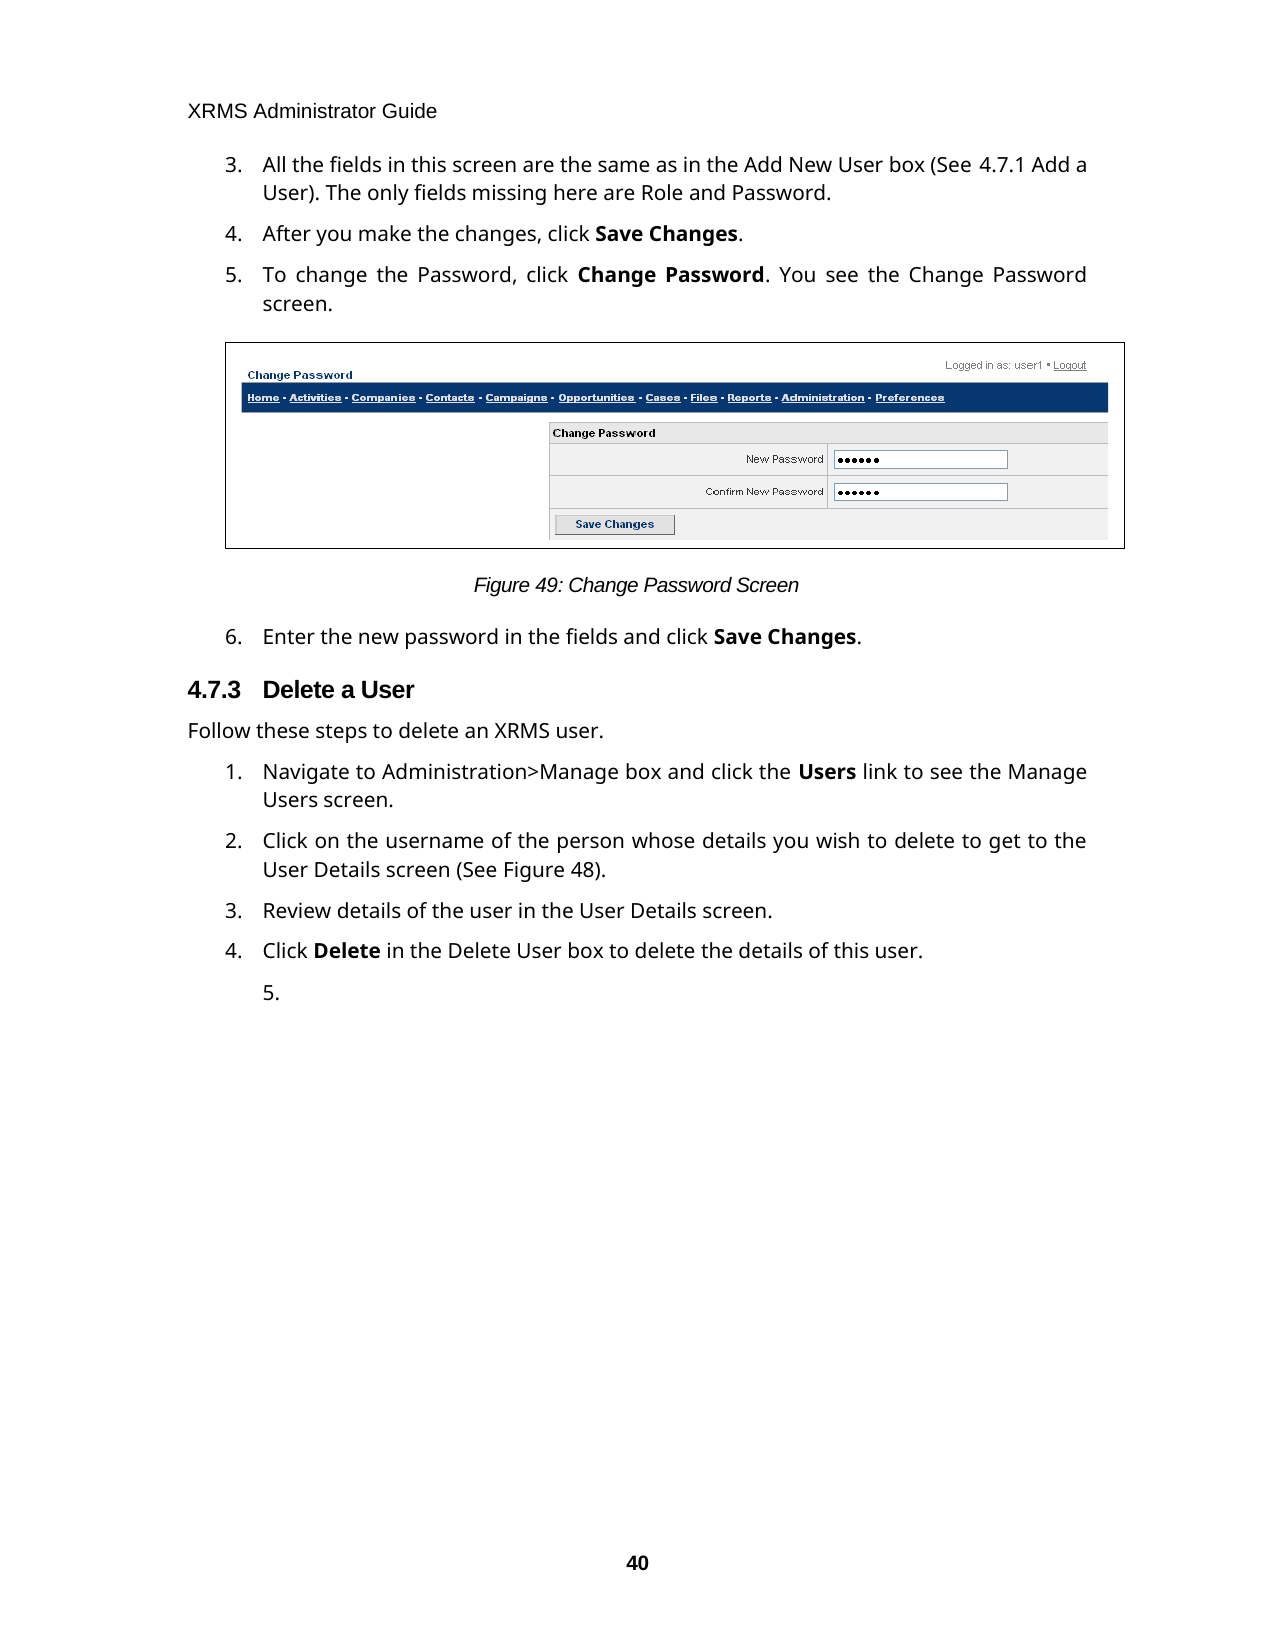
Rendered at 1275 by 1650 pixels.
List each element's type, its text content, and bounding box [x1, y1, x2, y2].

list After you make the changes, click Save Changes. [225, 219, 1087, 248]
list Navigate to Administration>Manage box and click the Users link to see the Manage Users screen. [225, 757, 1087, 814]
list Click on the username of the person whose details you wish to delete to get to the User Details screen (See Figure 48). [225, 826, 1087, 883]
list All the fields in this screen are the same as in the Add New User box (See 4.7.1 Add a User). The only fields missing here are Role and Password. [225, 150, 1087, 207]
text Follow these steps to delete an XRMS user. [187, 716, 1087, 744]
list To change the Password, click Change Password. You see the Change Password screen. [225, 260, 1087, 317]
subtitle Delete a User [187, 676, 1087, 703]
picture [241, 351, 1109, 540]
list Enter the new password in the fields and click Save Changes. [225, 622, 1087, 651]
list Click Delete in the Delete User box to delete the details of this user. [225, 937, 1087, 965]
list Review details of the user in the User Details screen. [225, 896, 1087, 924]
text Figure 49: Change Password Screen [187, 574, 1087, 597]
